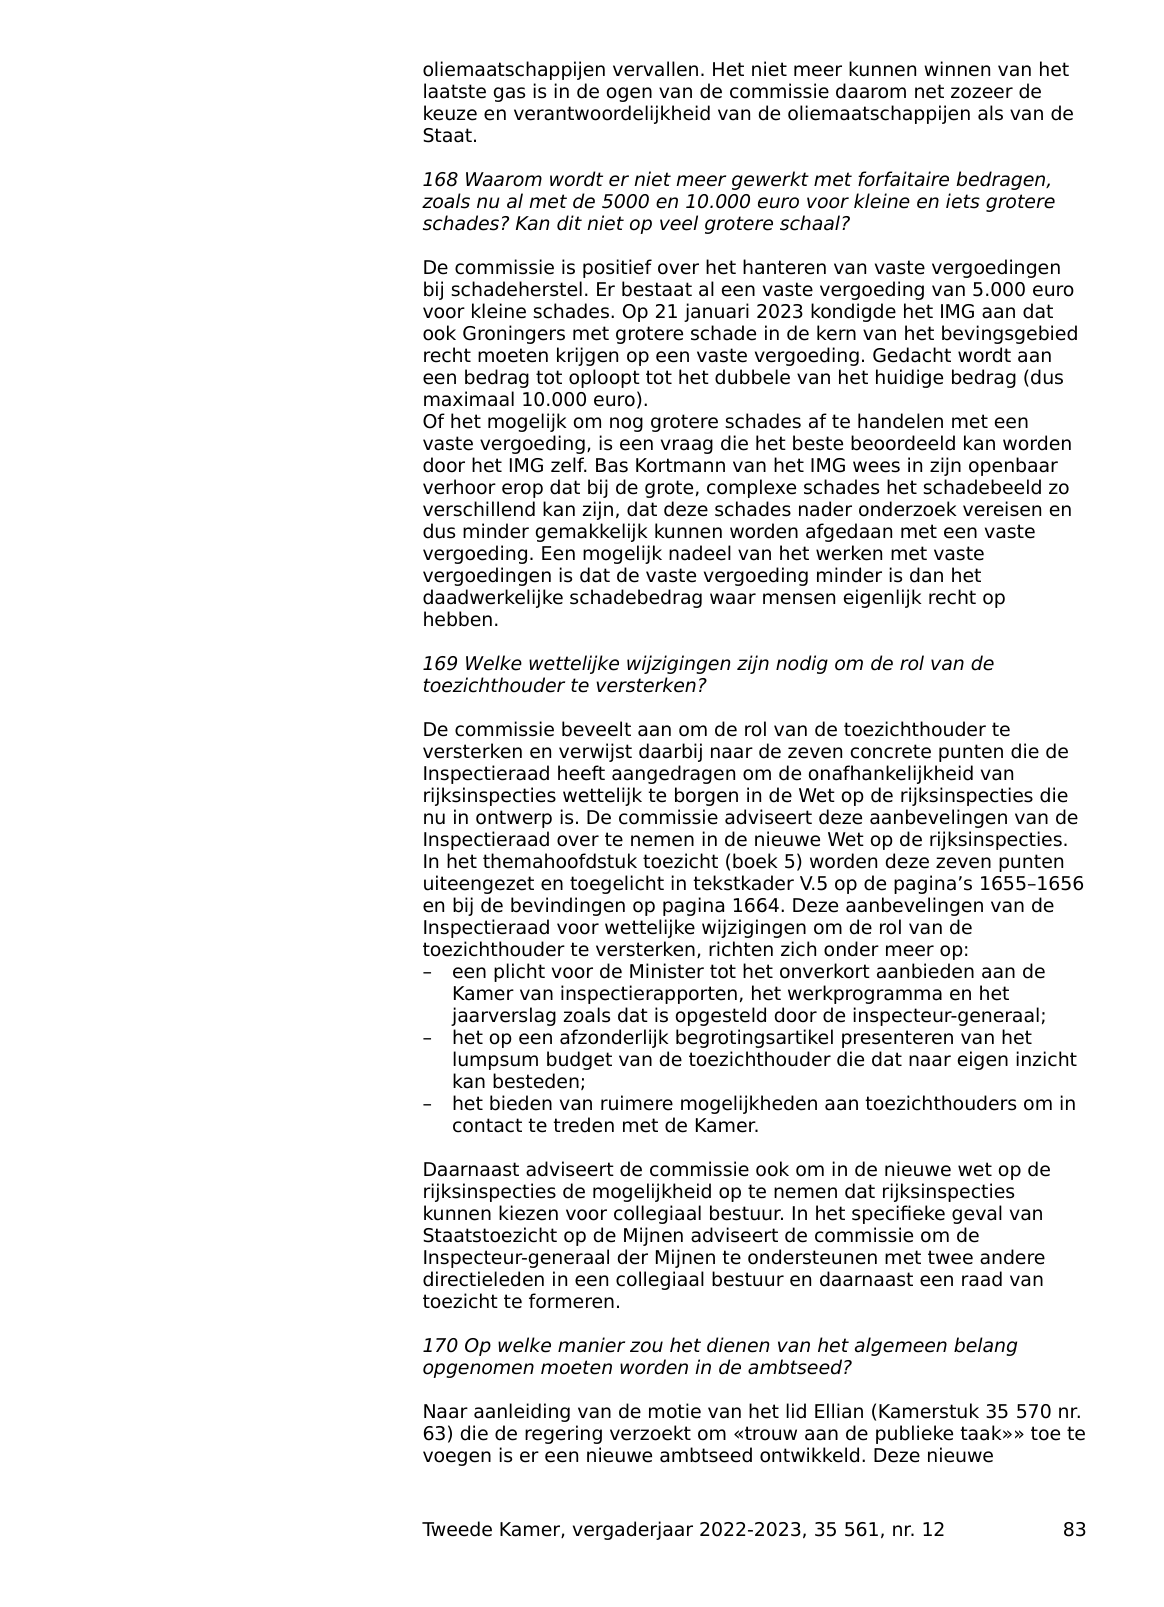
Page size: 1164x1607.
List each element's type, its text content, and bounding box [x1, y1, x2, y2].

text – een plicht voor de Minister tot het onverkort aanbieden aan de Kamer van inspectierapporten, het werkprogramma en het jaarverslag zoals dat is opgesteld door de inspecteur-generaal; [422, 961, 1087, 1027]
subtitle 169 Welke wettelijke wijzigingen zijn nodig om de rol van de toezichthouder te versterken? [422, 653, 1087, 697]
text Naar aanleiding van de motie van het lid Ellian (Kamerstuk 35 570 nr. 63) die de regering verzoekt om «trouw aan de publieke taak»» toe te voegen is er een nieuwe ambtseed ontwikkeld. Deze nieuwe [422, 1401, 1087, 1467]
text – het op een afzonderlijk begrotingsartikel presenteren van het lumpsum budget van de toezichthouder die dat naar eigen inzicht kan besteden; [422, 1027, 1087, 1093]
text oliemaatschappijen vervallen. Het niet meer kunnen winnen van het laatste gas is in de ogen van de commissie daarom net zozeer de keuze en verantwoordelijkheid van de oliemaatschappijen als van de Staat. [422, 59, 1087, 147]
text De commissie beveelt aan om de rol van de toezichthouder te versterken en verwijst daarbij naar de zeven concrete punten die de Inspectieraad heeft aangedragen om de onafhankelijkheid van rijksinspecties wettelijk te borgen in de Wet op de rijksinspecties die nu in ontwerp is. De commissie adviseert deze aanbevelingen van de Inspectieraad over te nemen in de nieuwe Wet op de rijksinspecties. In het themahoofdstuk toezicht (boek 5) worden deze zeven punten uiteengezet en toegelicht in tekstkader V.5 op de pagina’s 1655–1656 en bij de bevindingen op pagina 1664. Deze aanbevelingen van de Inspectieraad voor wettelijke wijzigingen om de rol van de toezichthouder te versterken, richten zich onder meer op: [422, 719, 1087, 961]
subtitle 170 Op welke manier zou het dienen van het algemeen belang opgenomen moeten worden in de ambtseed? [422, 1335, 1087, 1379]
text Of het mogelijk om nog grotere schades af te handelen met een vaste vergoeding, is een vraag die het beste beoordeeld kan worden door het IMG zelf. Bas Kortmann van het IMG wees in zijn openbaar verhoor erop dat bij de grote, complexe schades het schadebeeld zo verschillend kan zijn, dat deze schades nader onderzoek vereisen en dus minder gemakkelijk kunnen worden afgedaan met een vaste vergoeding. Een mogelijk nadeel van het werken met vaste vergoedingen is dat de vaste vergoeding minder is dan het daadwerkelijke schadebedrag waar mensen eigenlijk recht op hebben. [422, 411, 1087, 631]
subtitle 168 Waarom wordt er niet meer gewerkt met forfaitaire bedragen, zoals nu al met de 5000 en 10.000 euro voor kleine en iets grotere schades? Kan dit niet op veel grotere schaal? [422, 169, 1087, 235]
text De commissie is positief over het hanteren van vaste vergoedingen bij schadeherstel. Er bestaat al een vaste vergoeding van 5.000 euro voor kleine schades. Op 21 januari 2023 kondigde het IMG aan dat ook Groningers met grotere schade in de kern van het bevingsgebied recht moeten krijgen op een vaste vergoeding. Gedacht wordt aan een bedrag tot oploopt tot het dubbele van het huidige bedrag (dus maximaal 10.000 euro). [422, 257, 1087, 411]
text Daarnaast adviseert de commissie ook om in de nieuwe wet op de rijksinspecties de mogelijkheid op te nemen dat rijksinspecties kunnen kiezen voor collegiaal bestuur. In het specifieke geval van Staatstoezicht op de Mijnen adviseert de commissie om de Inspecteur-generaal der Mijnen te ondersteunen met twee andere directieleden in een collegiaal bestuur en daarnaast een raad van toezicht te formeren. [422, 1159, 1087, 1313]
text – het bieden van ruimere mogelijkheden aan toezichthouders om in contact te treden met de Kamer. [422, 1093, 1087, 1137]
